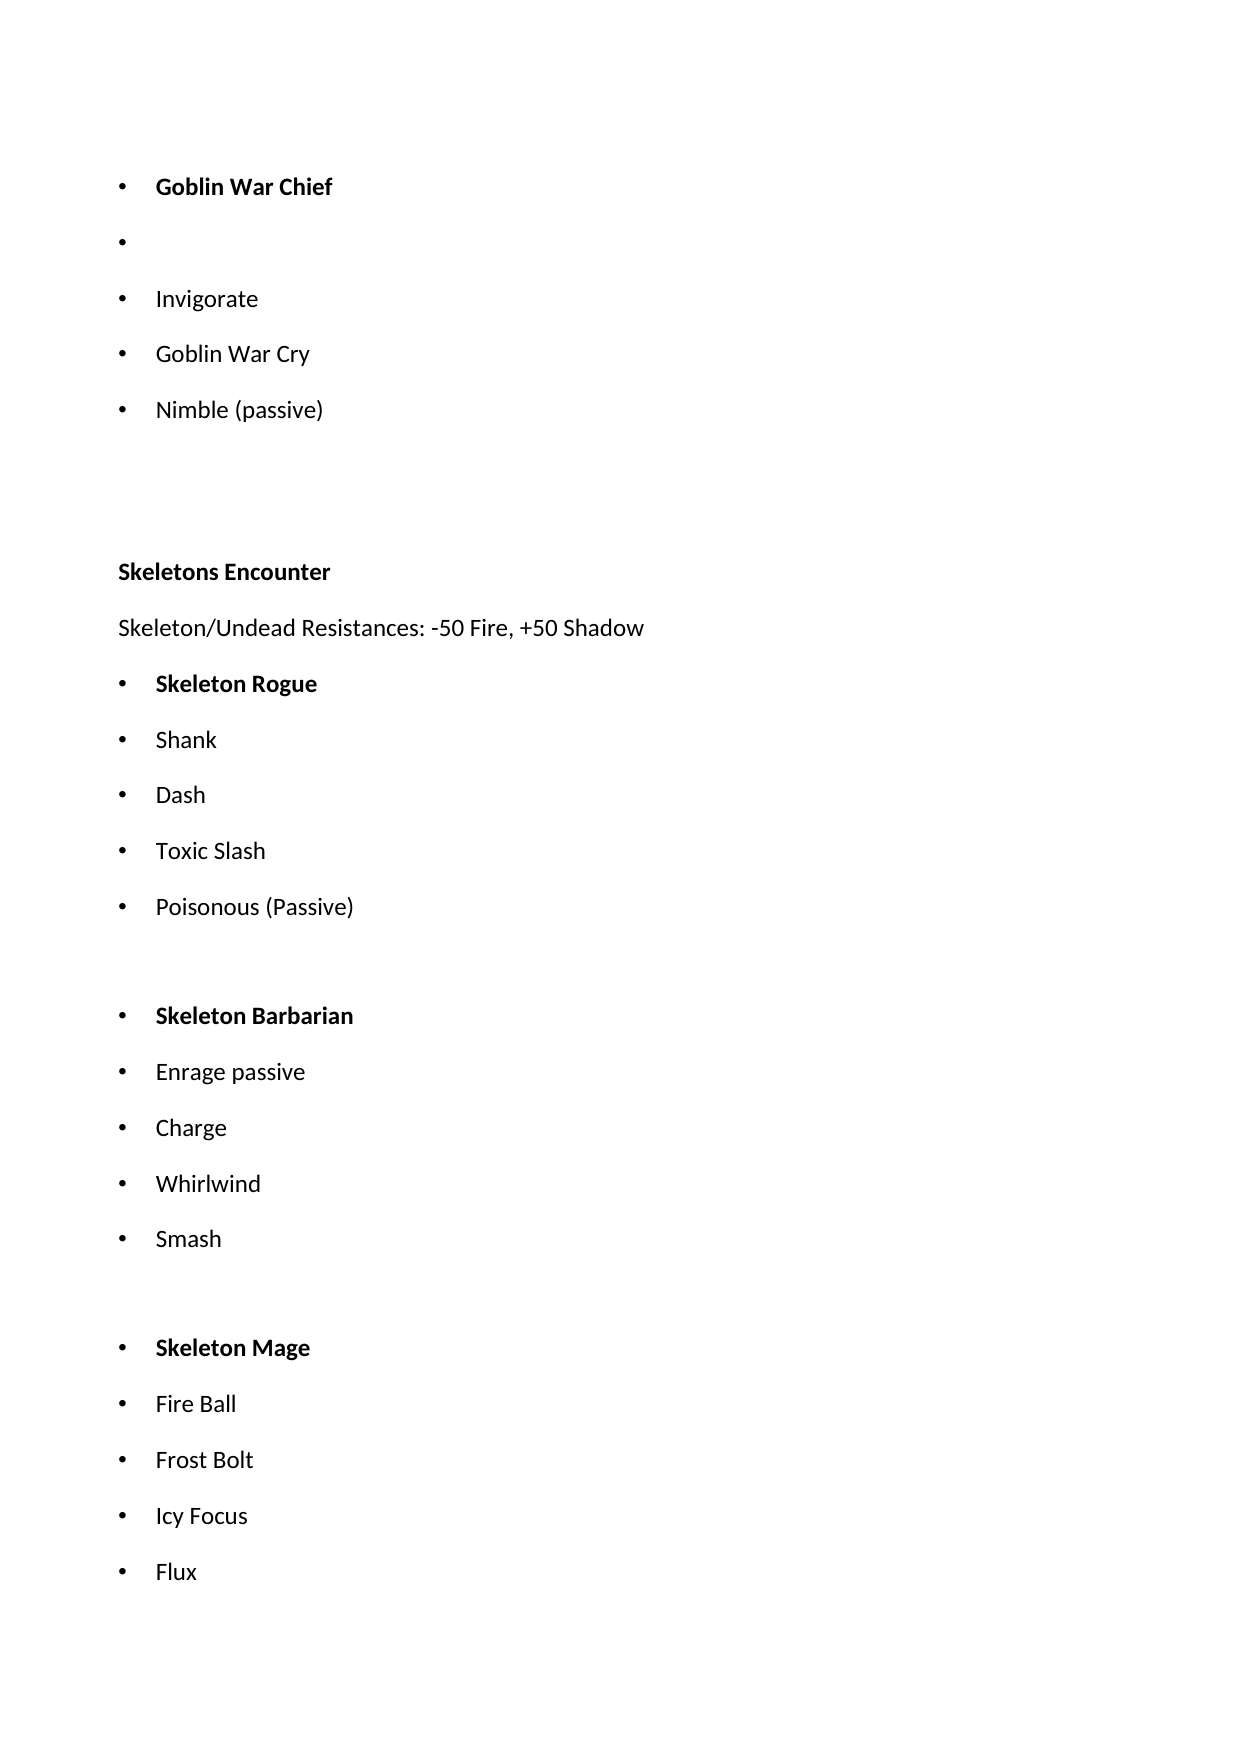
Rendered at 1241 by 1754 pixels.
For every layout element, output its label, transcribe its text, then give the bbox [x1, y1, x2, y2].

list Charge [81, 1112, 1122, 1142]
list Poisonous (Passive) [81, 891, 1122, 922]
text Skeletons Encounter [118, 556, 1122, 587]
list Fire Ball [81, 1388, 1122, 1419]
list Skeleton Mage [81, 1332, 1122, 1363]
list Icy Focus [81, 1500, 1122, 1530]
text Skeleton/Undead Resistances: -50 Fire, +50 Shadow [118, 612, 1122, 643]
list Goblin War Chief [81, 171, 1122, 202]
list Toxic Slash [81, 836, 1122, 866]
list Invigorate [81, 283, 1122, 313]
list Shank [81, 724, 1122, 754]
list Frost Bolt [81, 1444, 1122, 1474]
list Flux [81, 1556, 1122, 1586]
list Whirlwind [81, 1168, 1122, 1198]
list Nimble (passive) [81, 394, 1122, 425]
list Skeleton Rogue [81, 668, 1122, 698]
list Smash [81, 1223, 1122, 1254]
list Skeleton Barbarian [81, 1000, 1122, 1031]
list Dash [81, 780, 1122, 810]
list Enrage passive [81, 1056, 1122, 1087]
list Goblin War Cry [81, 339, 1122, 369]
